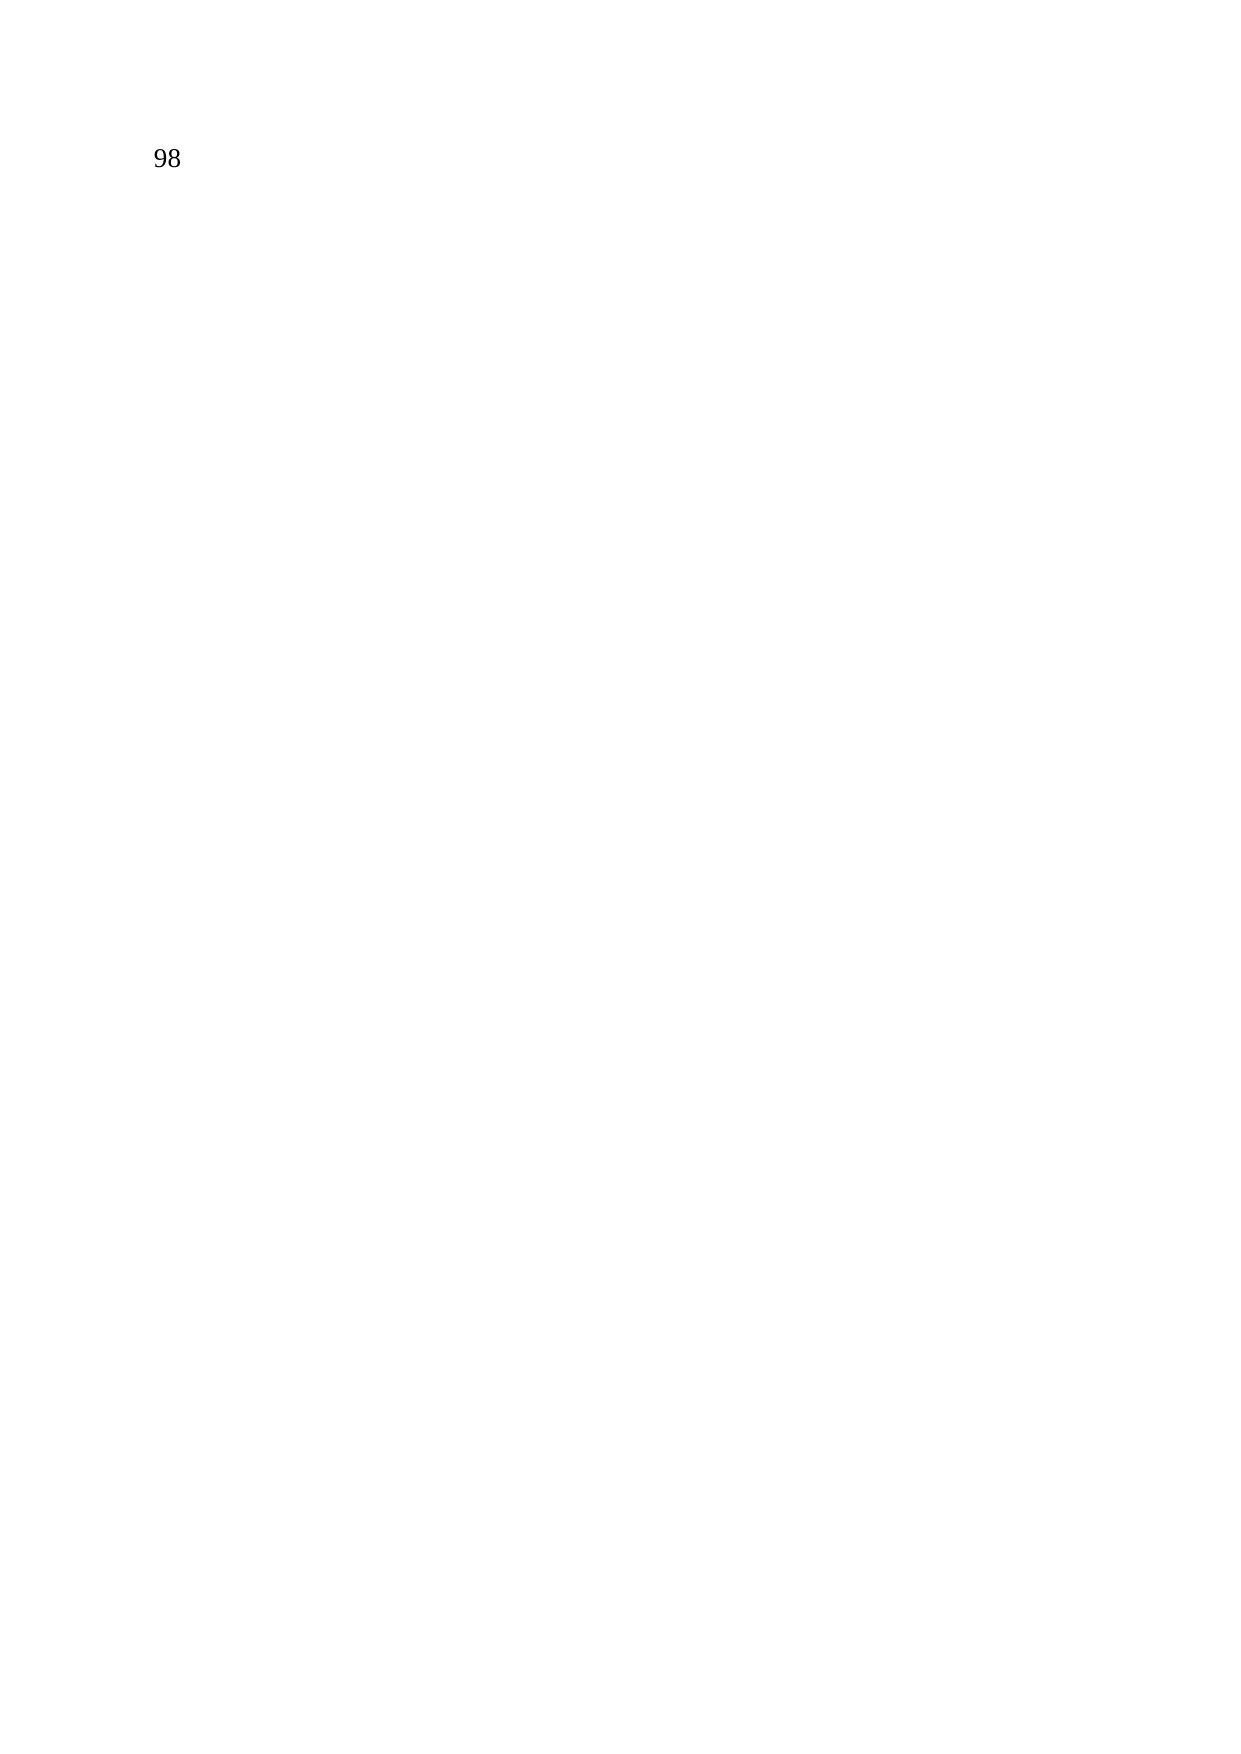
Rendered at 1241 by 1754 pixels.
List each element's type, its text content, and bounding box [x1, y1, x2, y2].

text 98 [154, 142, 1081, 173]
